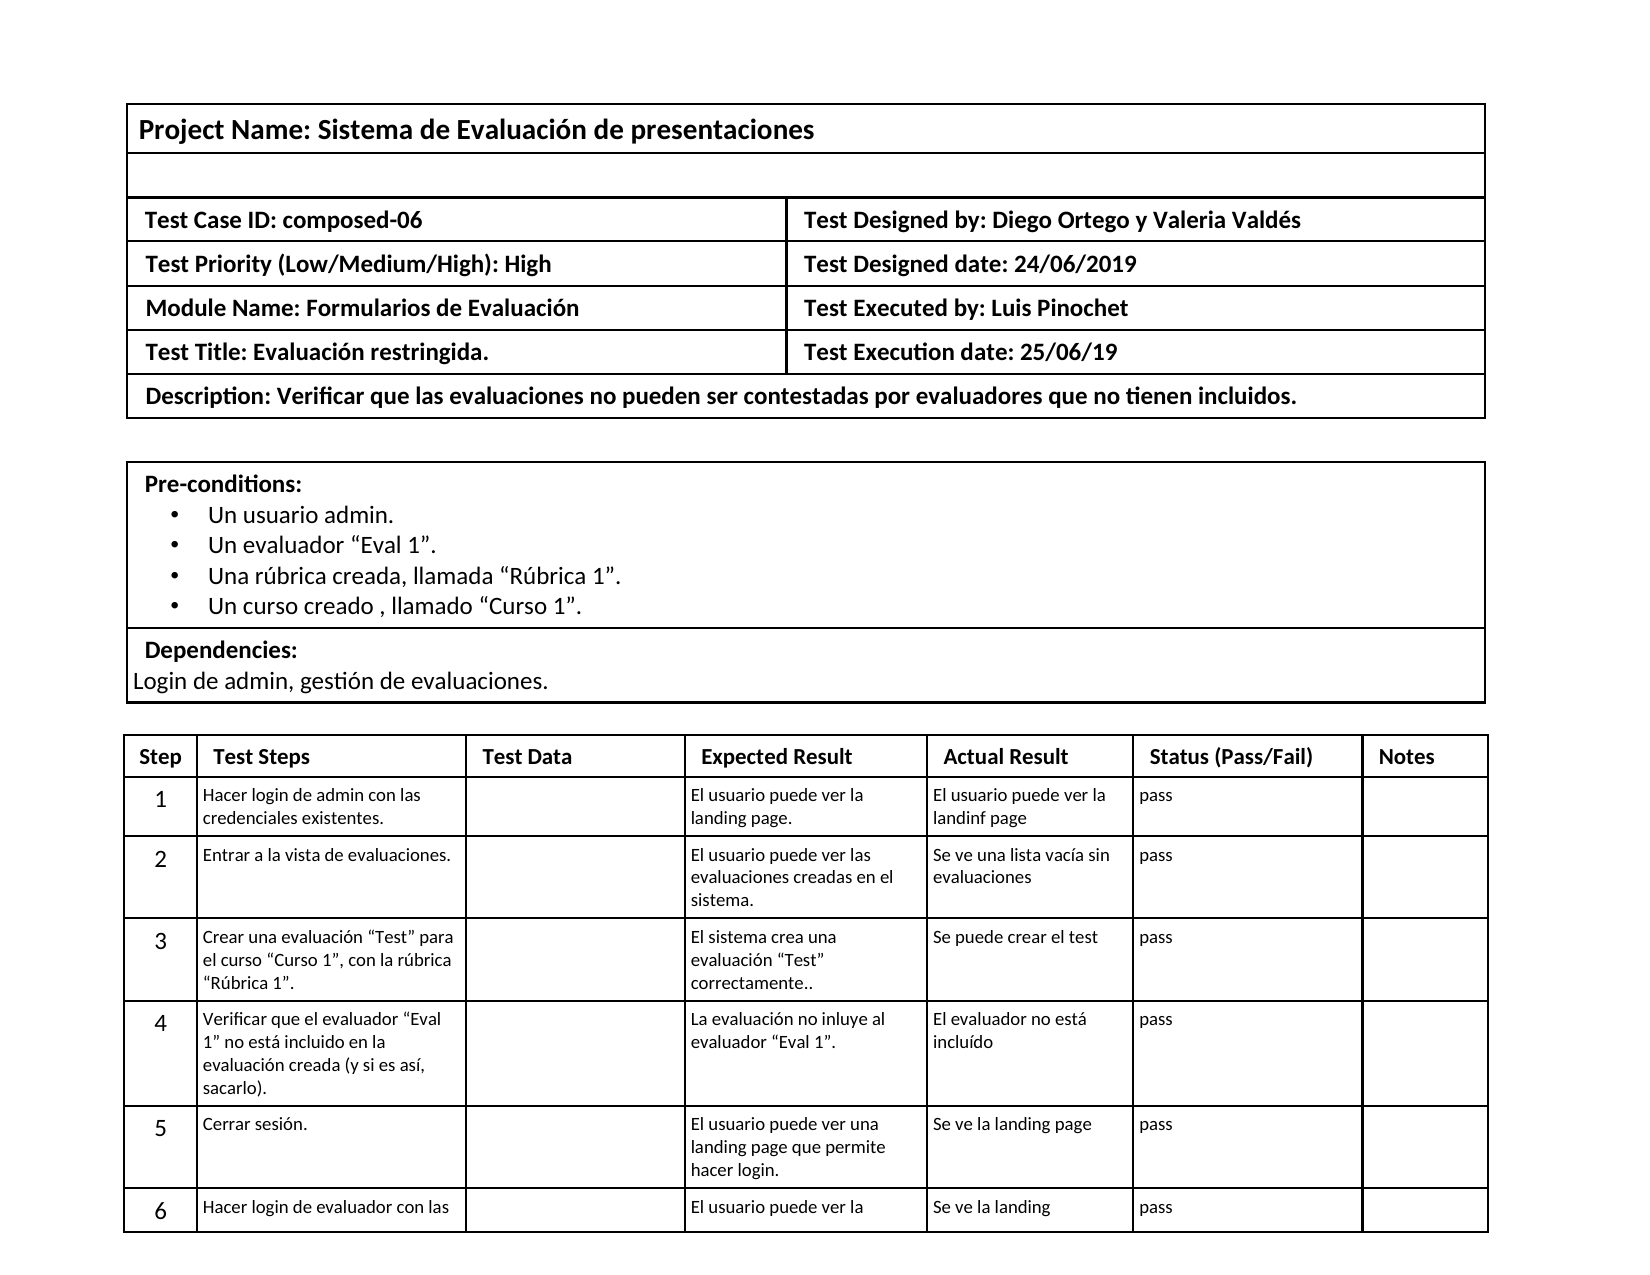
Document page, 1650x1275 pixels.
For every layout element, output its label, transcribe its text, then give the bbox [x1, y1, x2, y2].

table_cell [1364, 837, 1487, 917]
table_cell Hacer login de admin con las credenciales existentes. [198, 778, 465, 835]
table_cell [1364, 1189, 1487, 1231]
table_cell Se ve la landing page [928, 1107, 1132, 1187]
table_cell 4 [125, 1002, 196, 1105]
table_cell [467, 1189, 684, 1231]
table_cell pass [1134, 1002, 1361, 1105]
table_header Notes [1364, 736, 1487, 776]
table_header Actual Result [928, 736, 1132, 776]
table_cell Entrar a la vista de evaluaciones. [198, 837, 465, 917]
table_cell Module Name: Formularios de Evaluación [128, 287, 785, 328]
table_cell Test Priority (Low/Medium/High): High [128, 242, 785, 284]
table_cell Hacer login de evaluador con las [198, 1189, 465, 1231]
table_cell Se puede crear el test [928, 919, 1132, 999]
table_cell Se ve una lista vacía sin evaluaciones [928, 837, 1132, 917]
table_cell 1 [125, 778, 196, 835]
table_cell 2 [125, 837, 196, 917]
table_cell [467, 778, 684, 835]
table_cell [1364, 1002, 1487, 1105]
table_cell Pre-conditions: Un usuario admin. Un evaluador “Eval 1”. Una rúbrica creada, llamada “Rúbrica 1”. Un curso creado , llamado “Curso 1”. [128, 463, 1484, 627]
table_cell Cerrar sesión. [198, 1107, 465, 1187]
table_header Project Name: Sistema de Evaluación de presentaciones [128, 105, 1484, 152]
table_cell pass [1134, 919, 1361, 999]
table_cell Verificar que el evaluador “Eval 1” no está incluido en la evaluación creada (y si es así, sacarlo). [198, 1002, 465, 1105]
table_cell pass [1134, 1189, 1361, 1231]
table_header Test Steps [198, 736, 465, 776]
table_cell El usuario puede ver una landing page que permite hacer login. [686, 1107, 926, 1187]
table_header Test Data [467, 736, 684, 776]
table_cell [127, 419, 1485, 461]
table_cell 6 [125, 1189, 196, 1231]
table_cell Crear una evaluación “Test” para el curso “Curso 1”, con la rúbrica “Rúbrica 1”. [198, 919, 465, 999]
table_cell La evaluación no inluye al evaluador “Eval 1”. [686, 1002, 926, 1105]
table_cell Test Execution date: 25/06/19 [788, 331, 1484, 373]
table_cell El evaluador no está incluído [928, 1002, 1132, 1105]
table_cell pass [1134, 1107, 1361, 1187]
table_header Step [125, 736, 196, 776]
table_cell [1364, 1107, 1487, 1187]
table_header Expected Result [686, 736, 926, 776]
table_cell 5 [125, 1107, 196, 1187]
table_cell [1364, 778, 1487, 835]
table_cell El usuario puede ver las evaluaciones creadas en el sistema. [686, 837, 926, 917]
table_cell Test Designed by: Diego Ortego y Valeria Valdés [788, 199, 1484, 240]
table_cell [467, 1107, 684, 1187]
table_cell El sistema crea una evaluación “Test” correctamente.. [686, 919, 926, 999]
table_cell pass [1134, 837, 1361, 917]
table_cell Dependencies: Login de admin, gestión de evaluaciones. [128, 629, 1484, 701]
table_cell Test Designed date: 24/06/2019 [788, 242, 1484, 284]
table_cell Se ve la landing [928, 1189, 1132, 1231]
table_cell [467, 919, 684, 999]
table_cell Test Title: Evaluación restringida. [128, 331, 785, 373]
table_cell El usuario puede ver la [686, 1189, 926, 1231]
table_cell El usuario puede ver la landing page. [686, 778, 926, 835]
table_cell Description: Verificar que las evaluaciones no pueden ser contestadas por evaluadores que no tienen incluidos. [128, 375, 1484, 417]
table_cell [467, 1002, 684, 1105]
table_cell Test Case ID: composed-06 [128, 199, 785, 240]
table_cell [1364, 919, 1487, 999]
table_header Status (Pass/Fail) [1134, 736, 1361, 776]
table_cell pass [1134, 778, 1361, 835]
table_cell [128, 154, 1484, 196]
table_cell 3 [125, 919, 196, 999]
table_cell Test Executed by: Luis Pinochet [788, 287, 1484, 328]
table_cell El usuario puede ver la landinf page [928, 778, 1132, 835]
table_cell [467, 837, 684, 917]
